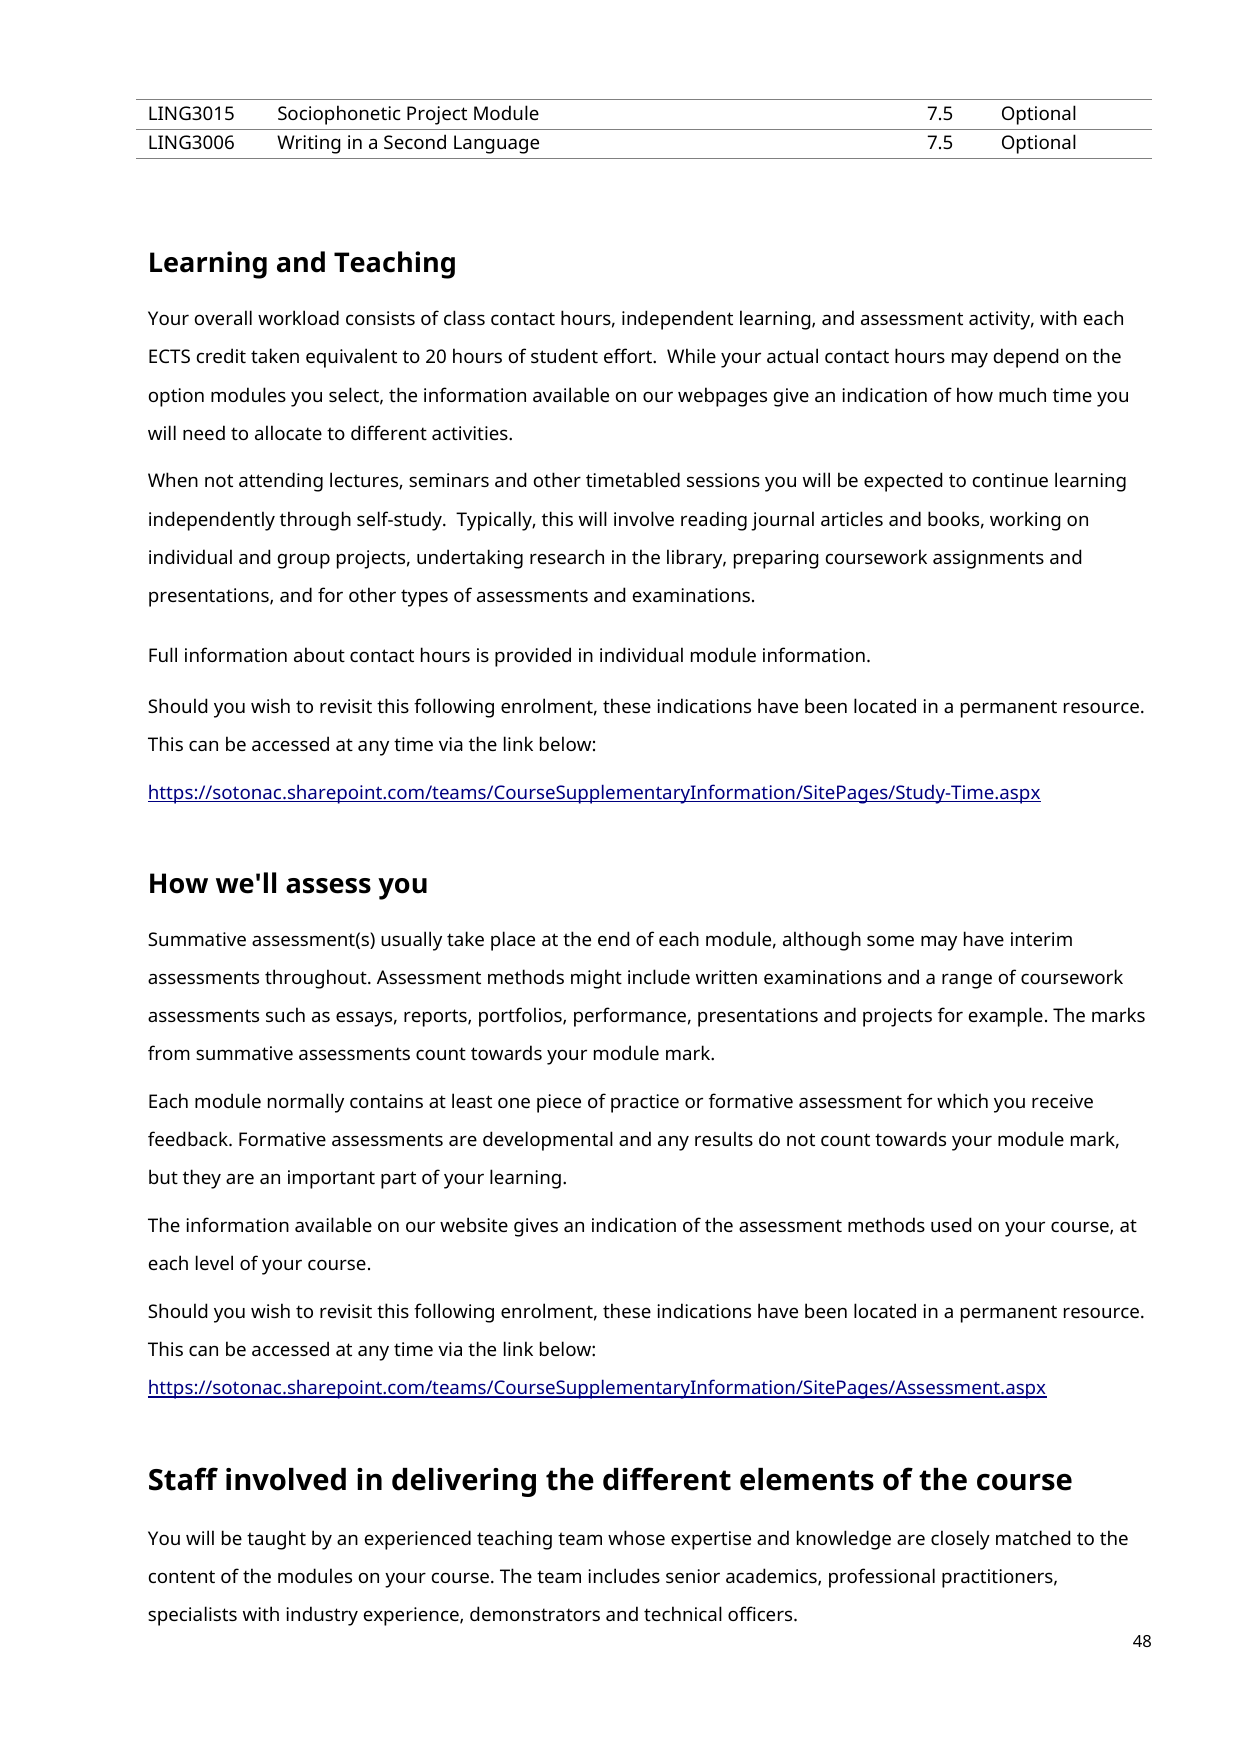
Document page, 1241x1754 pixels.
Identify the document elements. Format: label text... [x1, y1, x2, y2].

text Should you wish to revisit this following enrolment, these indications have been located in a permanent resource. This can be accessed at any time via the link below: [148, 693, 1152, 757]
text Your overall workload consists of class contact hours, independent learning, and assessment activity, with each ECTS credit taken equivalent to 20 hours of student effort. While your actual contact hours may depend on the option modules you select, the information available on our webpages give an indication of how much time you will need to allocate to different activities. [148, 306, 1152, 446]
table_cell LING3015 [136, 100, 266, 128]
table_cell Optional [989, 100, 1152, 128]
table_cell Optional [989, 130, 1152, 158]
text When not attending lectures, seminars and other timetabled sessions you will be expected to continue learning independently through self-study. Typically, this will involve reading journal articles and books, working on individual and group projects, undertaking research in the library, preparing coursework assignments and presentations, and for other types of assessments and examinations. [148, 468, 1152, 608]
text The information available on our website gives an indication of the assessment methods used on your course, at each level of your course. [148, 1212, 1152, 1276]
table_cell 7.5 [916, 130, 989, 158]
table_cell Writing in a Second Language [266, 130, 916, 158]
text Summative assessment(s) usually take place at the end of each module, although some may have interim assessments throughout. Assessment methods might include written examinations and a range of coursework assessments such as essays, reports, portfolios, performance, presentations and projects for example. The marks from summative assessments count towards your module mark. [148, 926, 1152, 1066]
text Full information about contact hours is provided in individual module information. [148, 643, 1152, 668]
table_cell LING3006 [136, 130, 266, 158]
subtitle Learning and Teaching [148, 244, 1152, 281]
text https://sotonac.sharepoint.com/teams/CourseSupplementaryInformation/SitePages/Study-Time.aspx [148, 779, 1152, 805]
subtitle How we'll assess you [148, 864, 1152, 901]
text You will be taught by an experienced teaching team whose expertise and knowledge are closely matched to the content of the modules on your course. The team includes senior academics, professional practitioners, specialists with industry experience, demonstrators and technical officers. [148, 1525, 1152, 1627]
text Should you wish to revisit this following enrolment, these indications have been located in a permanent resource. This can be accessed at any time via the link below: https://sotonac.sharepoint.com/teams/CourseSupplementaryInformation/SitePages/Assessment.aspx [148, 1298, 1152, 1400]
table_cell 7.5 [916, 100, 989, 128]
subtitle Staff involved in delivering the different elements of the course [148, 1459, 1152, 1499]
text Each module normally contains at least one piece of practice or formative assessment for which you receive feedback. Formative assessments are developmental and any results do not count towards your module mark, but they are an important part of your learning. [148, 1088, 1152, 1190]
table_cell Sociophonetic Project Module [266, 100, 916, 128]
